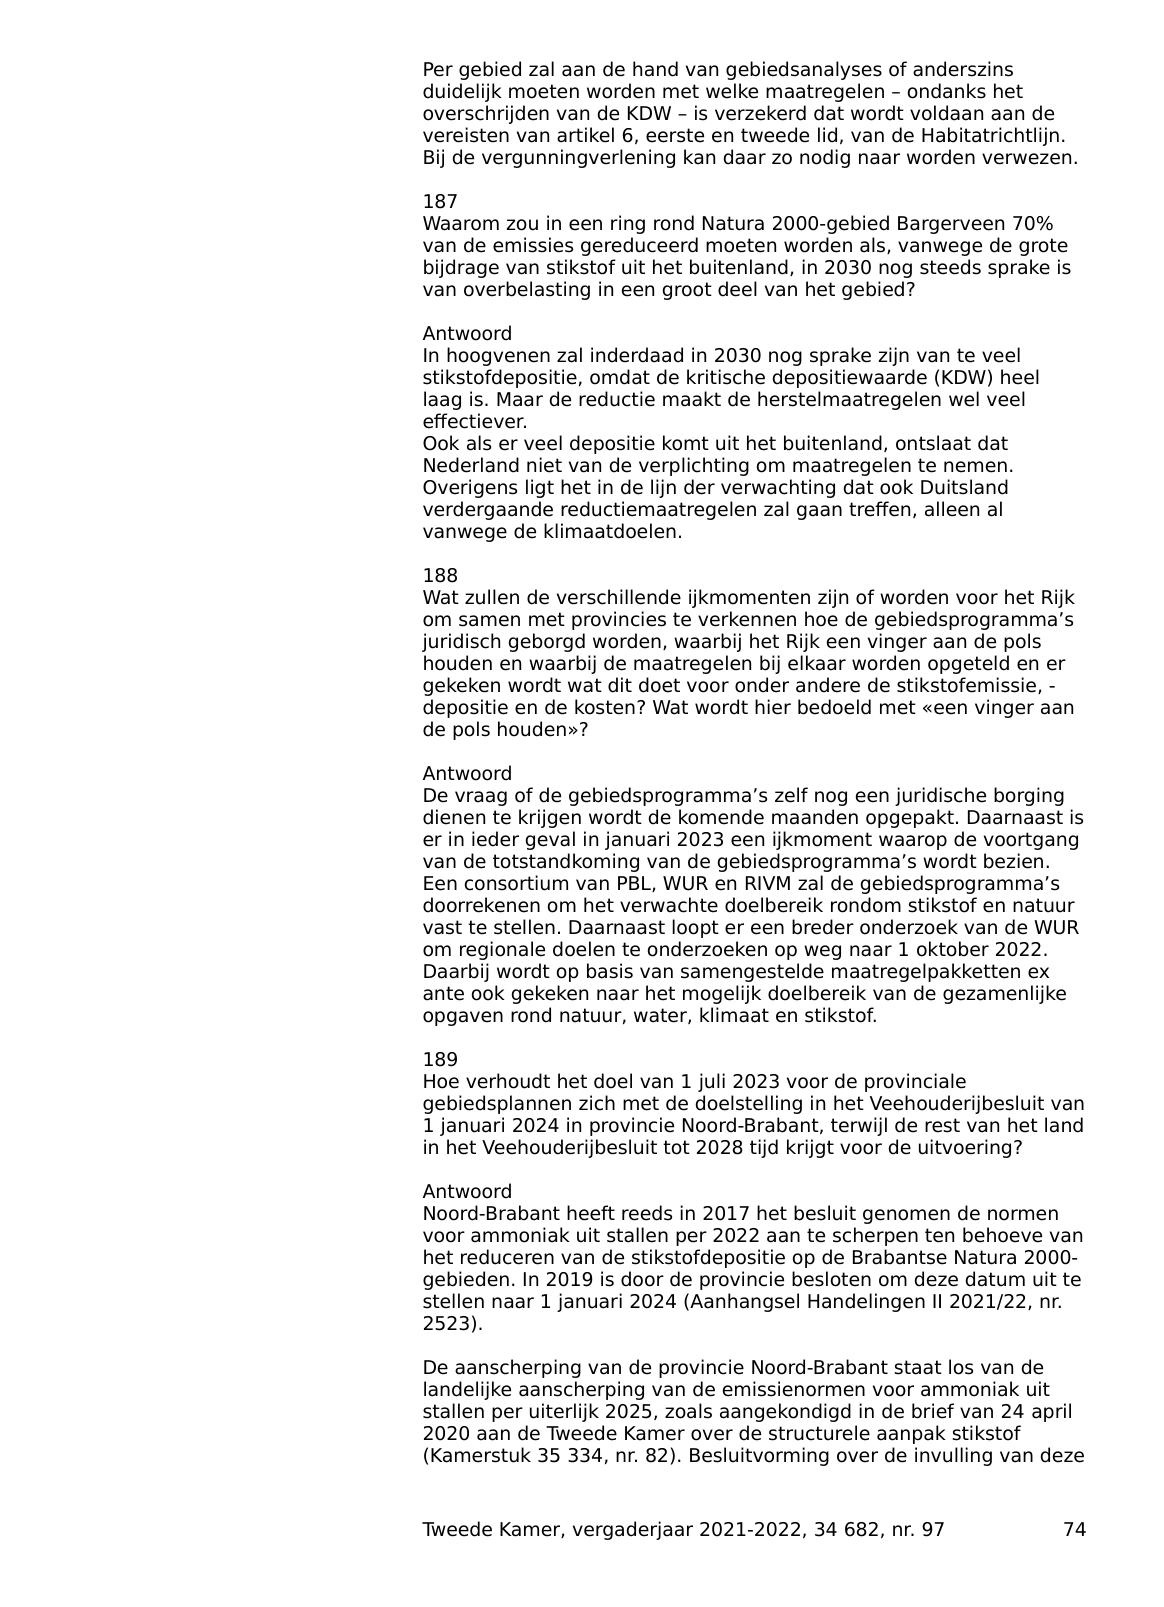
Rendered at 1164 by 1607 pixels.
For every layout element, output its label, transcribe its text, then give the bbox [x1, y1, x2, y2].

text Waarom zou in een ring rond Natura 2000-gebied Bargerveen 70% van de emissies gereduceerd moeten worden als, vanwege de grote bijdrage van stikstof uit het buitenland, in 2030 nog steeds sprake is van overbelasting in een groot deel van het gebied? [422, 213, 1087, 301]
text In hoogvenen zal inderdaad in 2030 nog sprake zijn van te veel stikstofdepositie, omdat de kritische depositiewaarde (KDW) heel laag is. Maar de reductie maakt de herstelmaatregelen wel veel effectiever. [422, 345, 1087, 433]
text Wat zullen de verschillende ijkmomenten zijn of worden voor het Rijk om samen met provincies te verkennen hoe de gebiedsprogramma’s juridisch geborgd worden, waarbij het Rijk een vinger aan de pols houden en waarbij de maatregelen bij elkaar worden opgeteld en er gekeken wordt wat dit doet voor onder andere de stikstofemissie, -depositie en de kosten? Wat wordt hier bedoeld met «een vinger aan de pols houden»? [422, 587, 1087, 741]
text 187 [422, 191, 1087, 213]
text Per gebied zal aan de hand van gebiedsanalyses of anderszins duidelijk moeten worden met welke maatregelen – ondanks het overschrijden van de KDW – is verzekerd dat wordt voldaan aan de vereisten van artikel 6, eerste en tweede lid, van de Habitatrichtlijn. Bij de vergunningverlening kan daar zo nodig naar worden verwezen. [422, 59, 1087, 169]
text De aanscherping van de provincie Noord-Brabant staat los van de landelijke aanscherping van de emissienormen voor ammoniak uit stallen per uiterlijk 2025, zoals aangekondigd in de brief van 24 april 2020 aan de Tweede Kamer over de structurele aanpak stikstof (Kamerstuk 35 334, nr. 82). Besluitvorming over de invulling van deze [422, 1357, 1087, 1467]
text Antwoord [422, 763, 1087, 785]
text Antwoord [422, 323, 1087, 345]
text 188 [422, 565, 1087, 587]
text De vraag of de gebiedsprogramma’s zelf nog een juridische borging dienen te krijgen wordt de komende maanden opgepakt. Daarnaast is er in ieder geval in januari 2023 een ijkmoment waarop de voortgang van de totstandkoming van de gebiedsprogramma’s wordt bezien. Een consortium van PBL, WUR en RIVM zal de gebiedsprogramma’s doorrekenen om het verwachte doelbereik rondom stikstof en natuur vast te stellen. Daarnaast loopt er een breder onderzoek van de WUR om regionale doelen te onderzoeken op weg naar 1 oktober 2022. Daarbij wordt op basis van samengestelde maatregelpakketten ex ante ook gekeken naar het mogelijk doelbereik van de gezamenlijke opgaven rond natuur, water, klimaat en stikstof. [422, 785, 1087, 1027]
text Hoe verhoudt het doel van 1 juli 2023 voor de provinciale gebiedsplannen zich met de doelstelling in het Veehouderijbesluit van 1 januari 2024 in provincie Noord-Brabant, terwijl de rest van het land in het Veehouderijbesluit tot 2028 tijd krijgt voor de uitvoering? [422, 1071, 1087, 1159]
text Ook als er veel depositie komt uit het buitenland, ontslaat dat Nederland niet van de verplichting om maatregelen te nemen. Overigens ligt het in de lijn der verwachting dat ook Duitsland verdergaande reductiemaatregelen zal gaan treffen, alleen al vanwege de klimaatdoelen. [422, 433, 1087, 543]
text Noord-Brabant heeft reeds in 2017 het besluit genomen de normen voor ammoniak uit stallen per 2022 aan te scherpen ten behoeve van het reduceren van de stikstofdepositie op de Brabantse Natura 2000-gebieden. In 2019 is door de provincie besloten om deze datum uit te stellen naar 1 januari 2024 (Aanhangsel Handelingen II 2021/22, nr. 2523). [422, 1203, 1087, 1335]
text 189 [422, 1049, 1087, 1071]
text Antwoord [422, 1181, 1087, 1203]
